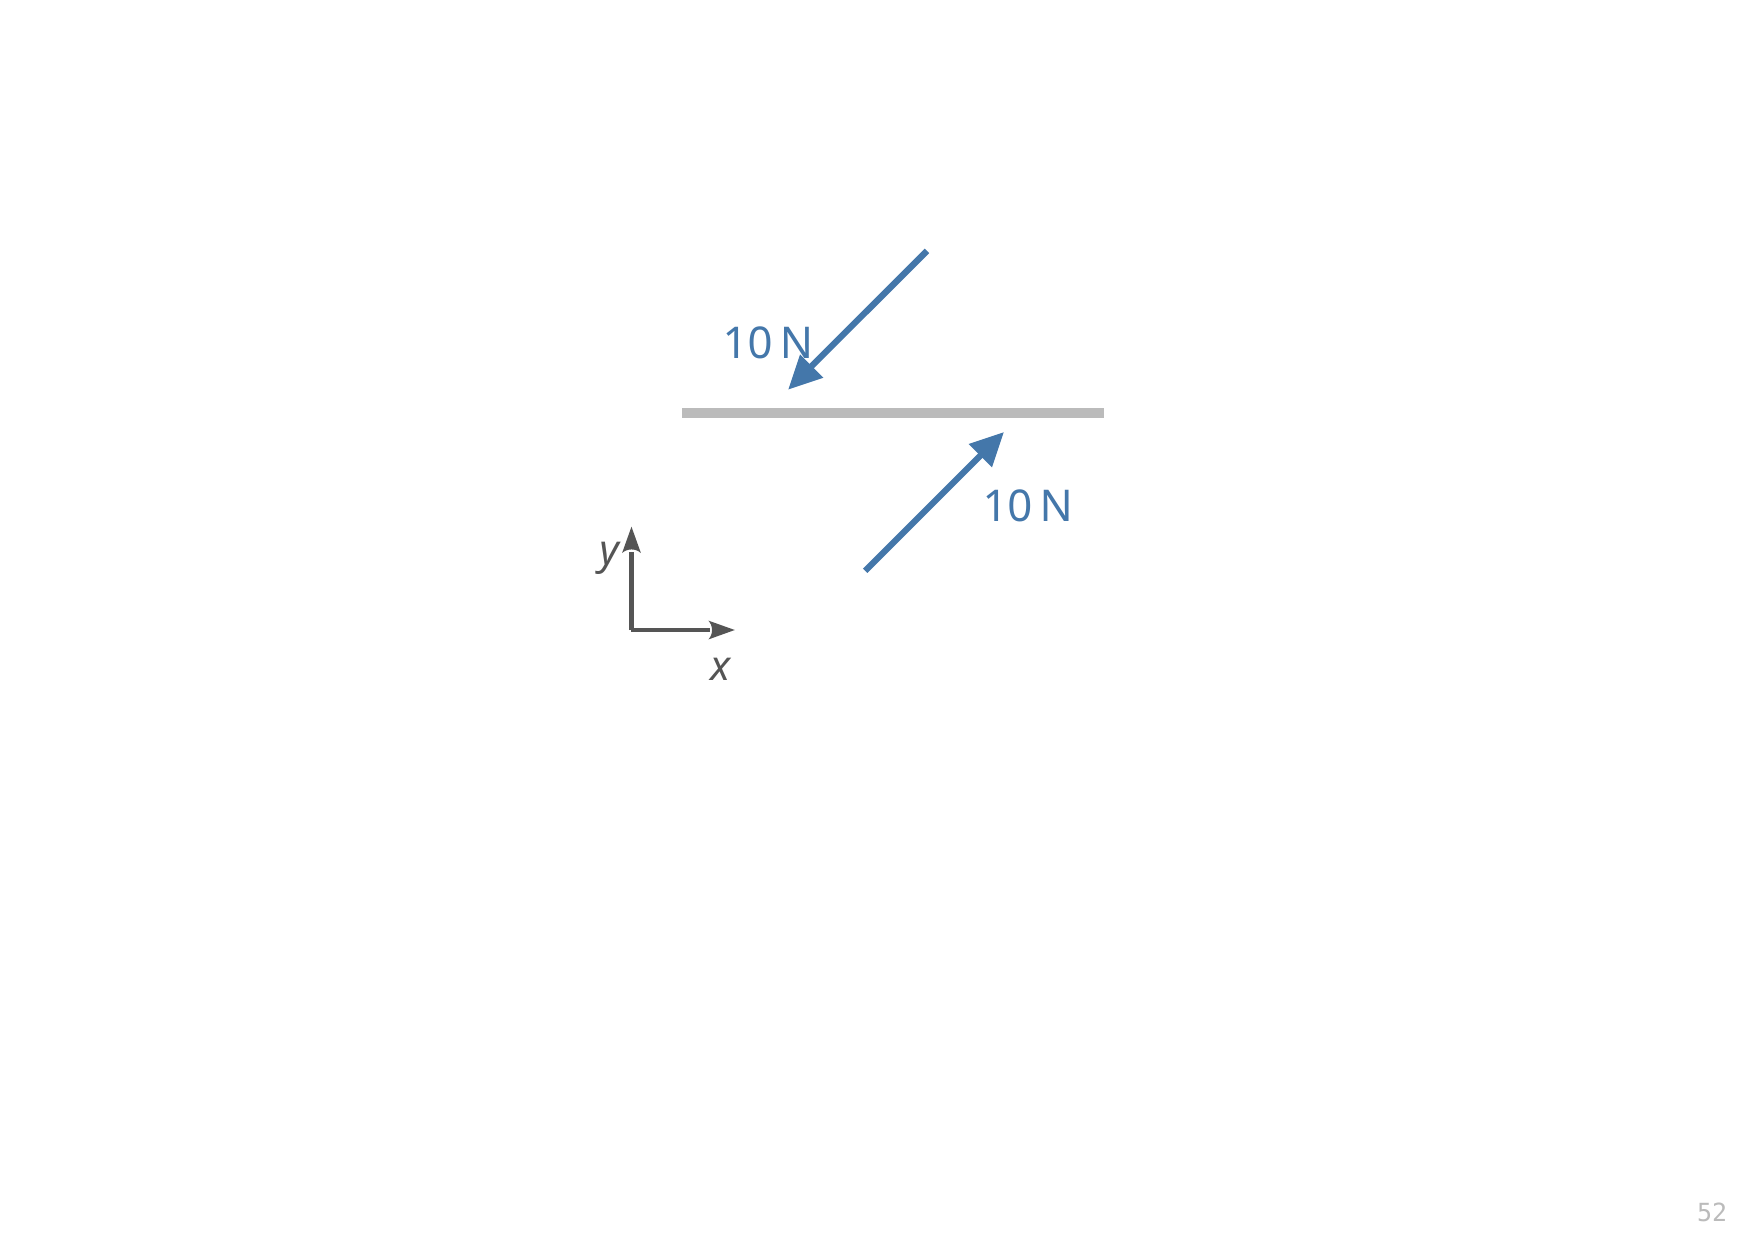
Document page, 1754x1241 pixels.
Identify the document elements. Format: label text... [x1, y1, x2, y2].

text_box y [584, 512, 618, 570]
text_box 10 N [967, 467, 1084, 527]
text_box x [695, 627, 729, 685]
text_box 10 N [707, 304, 824, 363]
